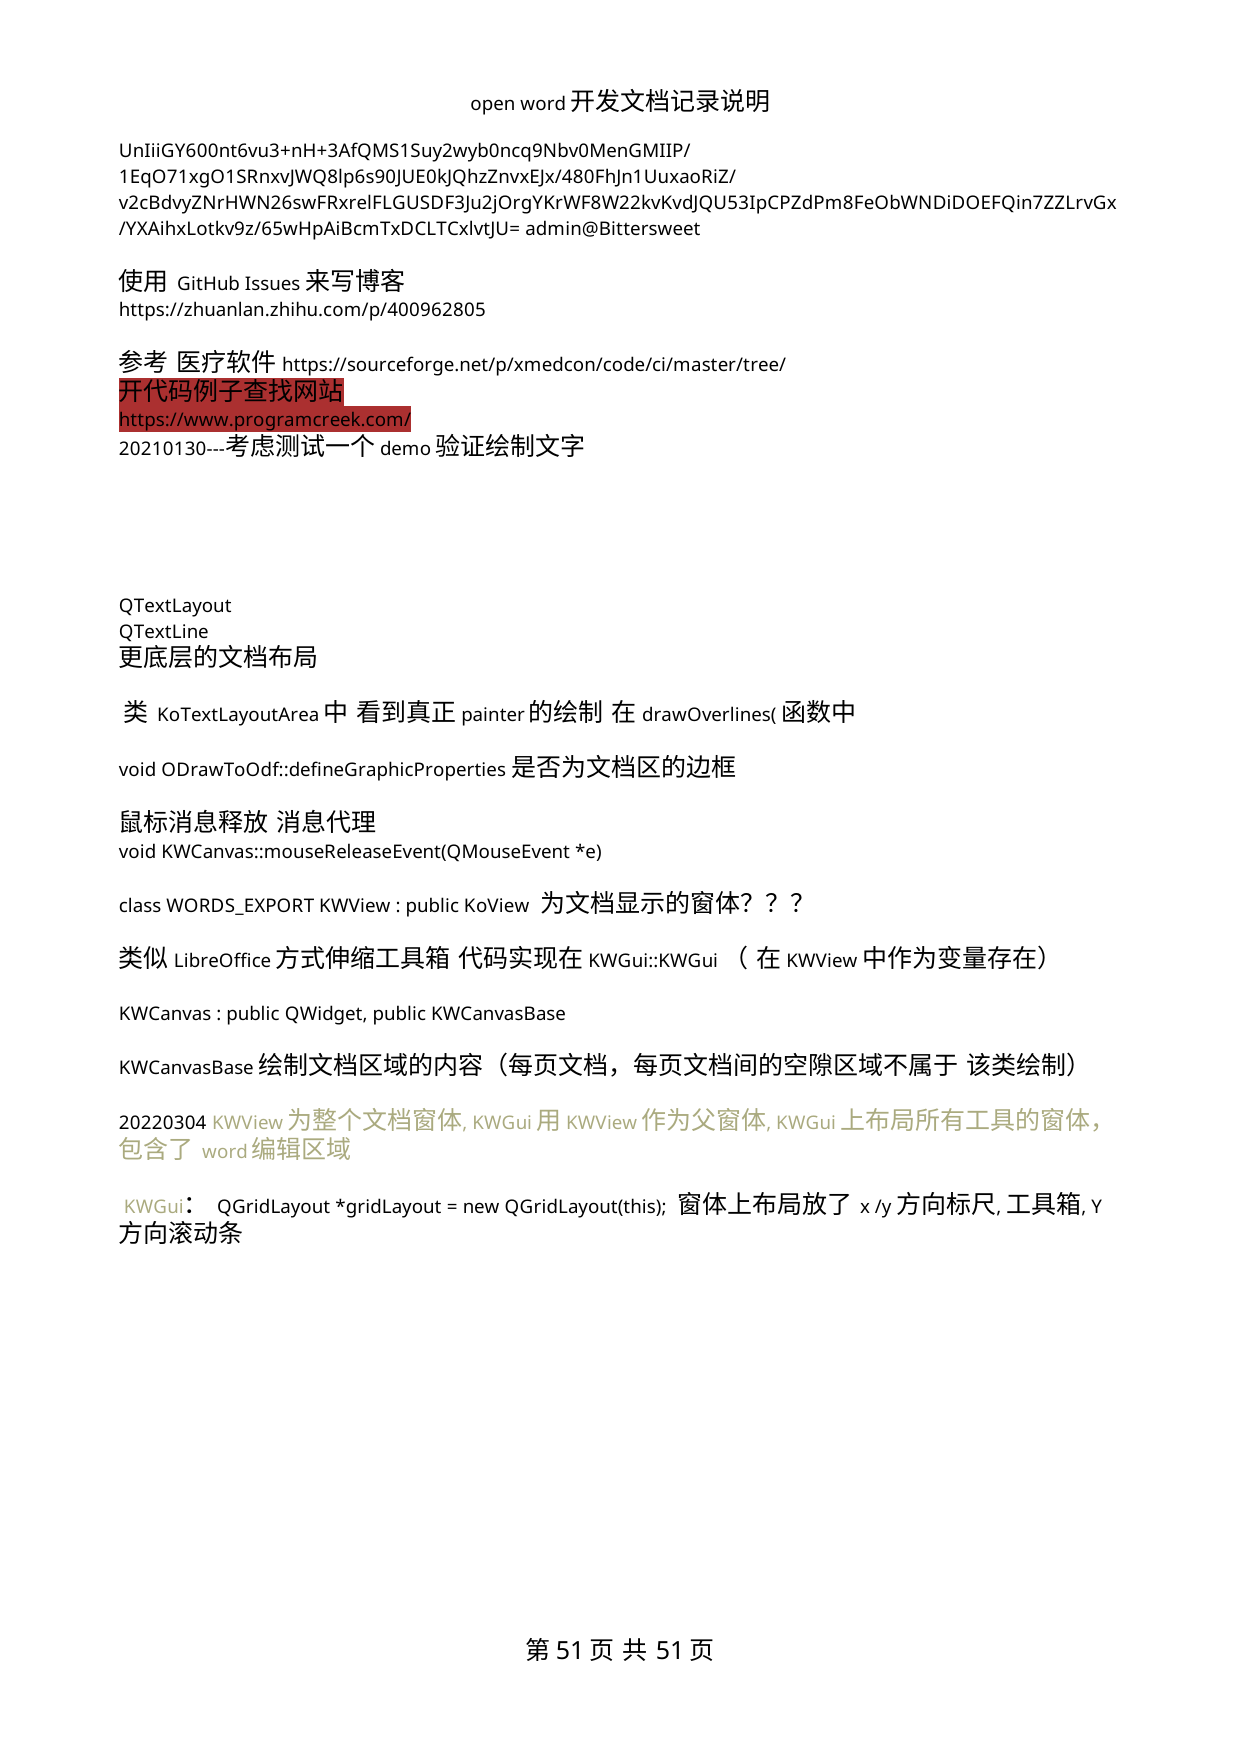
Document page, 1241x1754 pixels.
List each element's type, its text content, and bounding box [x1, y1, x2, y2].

text KWGui： QGridLayout *gridLayout = new QGridLayout(this); 窗体上布局放了 x /y 方向标尺, 工具箱, Y方向滚动条 [119, 1191, 1121, 1249]
text https://www.programcreek.com/ [119, 406, 1121, 432]
text QTextLine [119, 618, 1121, 644]
text 开代码例子查找网站 [119, 377, 1121, 406]
text void KWCanvas::mouseReleaseEvent(QMouseEvent *e) [119, 838, 1121, 864]
text QTextLayout [119, 592, 1121, 618]
text 参考 医疗软件https://sourceforge.net/p/xmedcon/code/ci/master/tree/ [119, 348, 1121, 377]
text 鼠标消息释放 消息代理 [119, 809, 1121, 838]
text KWCanvasBase 绘制文档区域的内容（每页文档，每页文档间的空隙区域不属于 该类绘制） [119, 1052, 1121, 1081]
text 20210130---考虑测试一个demo验证绘制文字 [119, 432, 1121, 461]
text class WORDS_EXPORT KWView : public KoView 为文档显示的窗体？？？ [119, 890, 1121, 919]
text 使用 GitHub Issues 来写博客 [119, 267, 1121, 296]
text void ODrawToOdf::defineGraphicProperties 是否为文档区的边框 [119, 754, 1121, 783]
text KWCanvas : public QWidget, public KWCanvasBase [119, 1000, 1121, 1026]
text https://zhuanlan.zhihu.com/p/400962805 [119, 296, 1121, 322]
text 更底层的文档布局 [119, 644, 1121, 673]
text 类似LibreOffice方式伸缩工具箱 代码实现在KWGui::KWGui （ 在KWView 中作为变量存在） [119, 945, 1121, 974]
text 20220304 KWView为整个文档窗体, KWGui用KWView作为父窗体, KWGui上布局所有工具的窗体，包含了 word编辑区域 [119, 1107, 1121, 1165]
text UnIiiGY600nt6vu3+nH+3AfQMS1Suy2wyb0ncq9Nbv0MenGMIIP/1EqO71xgO1SRnxvJWQ8lp6s90JUE0kJQhzZnvxEJx/480FhJn1UuxaoRiZ/v2cBdvyZNrHWN26swFRxrelFLGUSDF3Ju2jOrgYKrWF8W22kvKvdJQU53IpCPZdPm8FeObWNDiDOEFQin7ZZLrvGx/YXAihxLotkv9z/65wHpAiBcmTxDCLTCxlvtJU= admin@Bittersweet [119, 137, 1121, 241]
text 类 KoTextLayoutArea中 看到真正painter的绘制 在drawOverlines( 函数中 [119, 699, 1121, 728]
